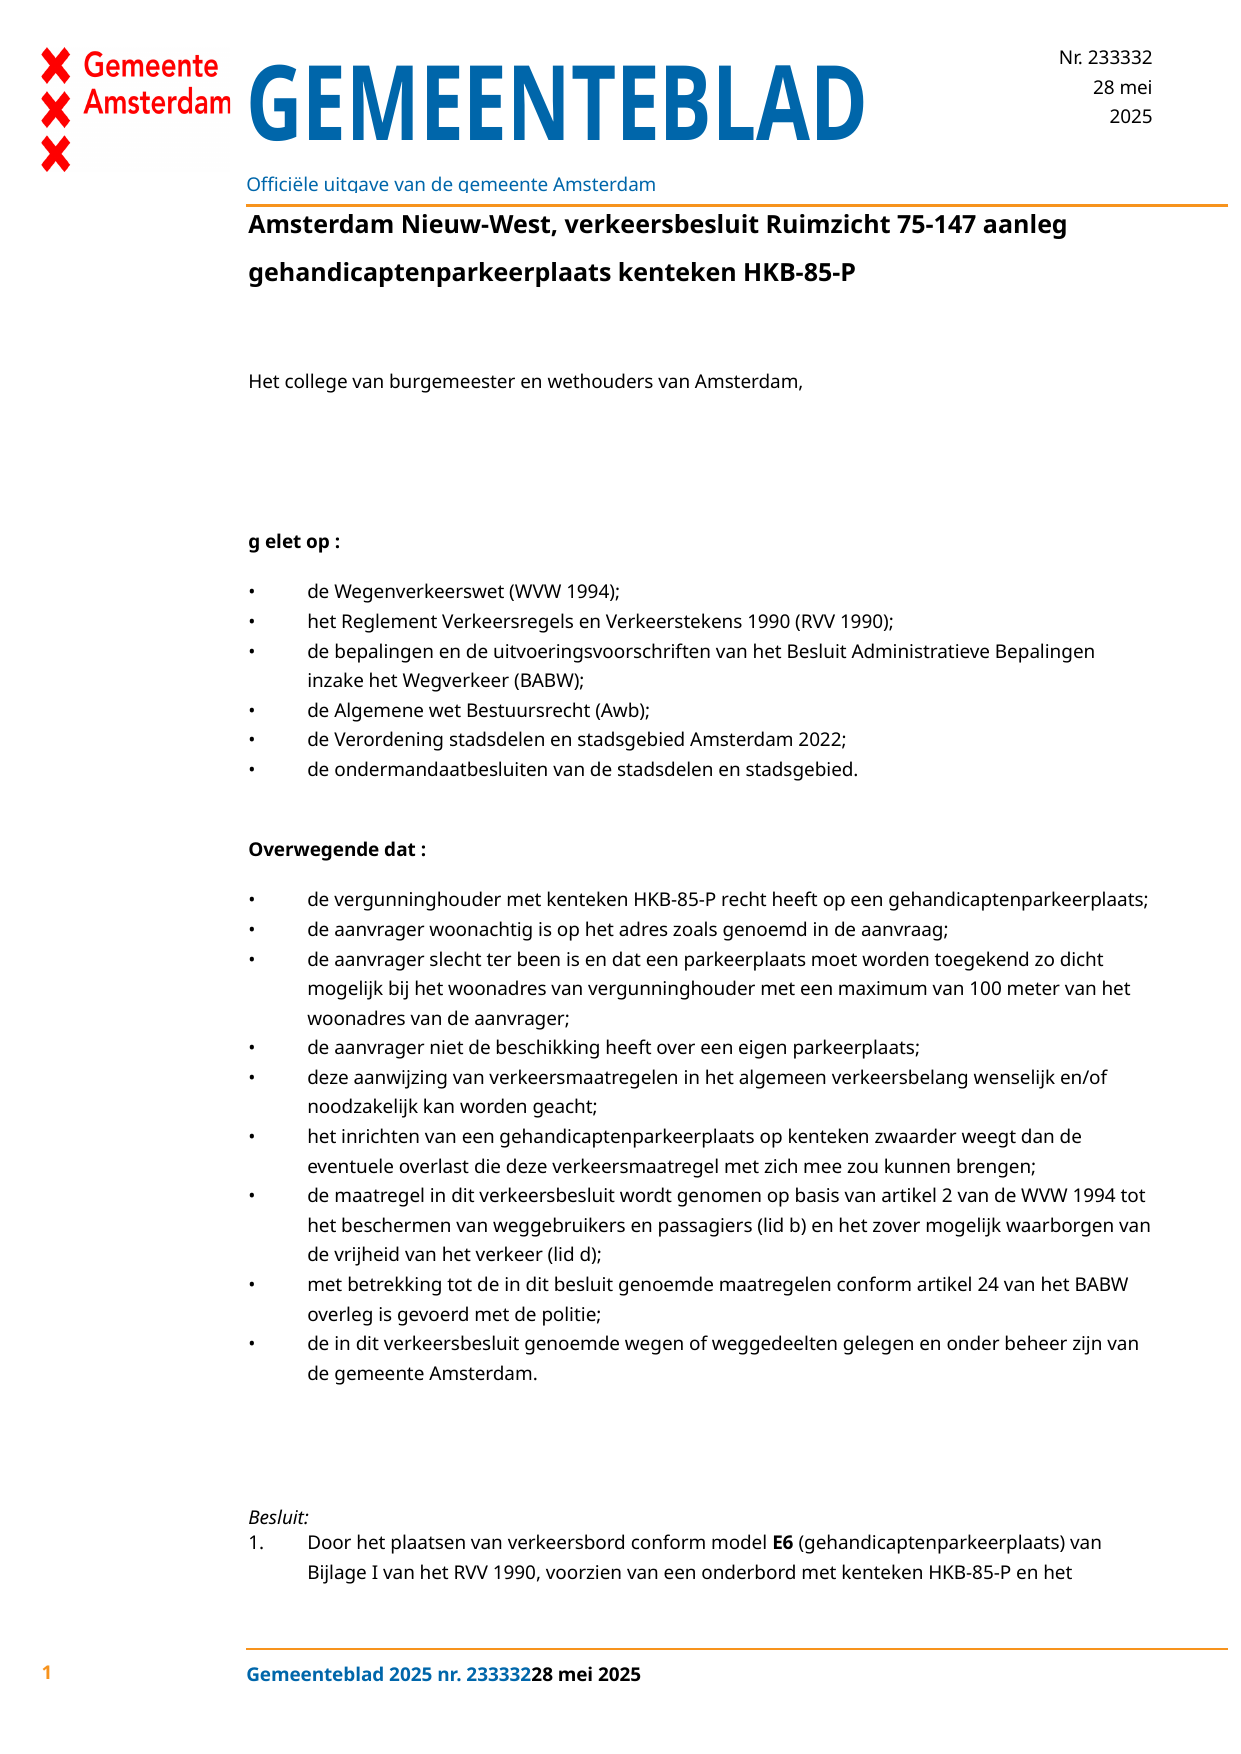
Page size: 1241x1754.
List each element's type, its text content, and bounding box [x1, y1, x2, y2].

list deze aanwijzing van verkeersmaatregelen in het algemeen verkeersbelang wenselijk en/of noodzakelijk kan worden geacht; [248, 1064, 1152, 1119]
list de vergunninghouder met kenteken HKB-85-P recht heeft op een gehandicaptenparkeerplaats; [248, 887, 1152, 912]
list de bepalingen en de uitvoeringsvoorschriften van het Besluit Administratieve Bepalingen inzake het Wegverkeer (BABW); [248, 638, 1152, 693]
list de ondermandaatbesluiten van de stadsdelen en stadsgebied. [248, 756, 1152, 782]
text Besluit: [248, 1504, 1152, 1529]
list de in dit verkeersbesluit genoemde wegen of weggedeelten gelegen en onder beheer zijn van de gemeente Amsterdam. [248, 1330, 1152, 1386]
list de Algemene wet Bestuursrecht (Awb); [248, 697, 1152, 723]
text g elet op : [248, 528, 1152, 554]
list het Reglement Verkeersregels en Verkeerstekens 1990 (RVV 1990); [248, 608, 1152, 634]
list met betrekking tot de in dit besluit genoemde maatregelen conform artikel 24 van het BABW overleg is gevoerd met de politie; [248, 1271, 1152, 1326]
list de Verordening stadsdelen en stadsgebied Amsterdam 2022; [248, 727, 1152, 752]
list de aanvrager slecht ter been is en dat een parkeerplaats moet worden toegekend zo dicht mogelijk bij het woonadres van vergunninghouder met een maximum van 100 meter van het woonadres van de aanvrager; [248, 946, 1152, 1031]
list Door het plaatsen van verkeersbord conform model E6 (gehandicaptenparkeerplaats) van Bijlage I van het RVV 1990, voorzien van een onderbord met kenteken HKB-85-P en het [248, 1529, 1152, 1585]
text Amsterdam Nieuw-West, verkeersbesluit Ruimzicht 75-147 aanleg gehandicaptenparkeerplaats kenteken HKB-85-P [248, 207, 1152, 288]
list de Wegenverkeerswet (WVW 1994); [248, 579, 1152, 604]
list de maatregel in dit verkeersbesluit wordt genomen op basis van artikel 2 van de WVW 1994 tot het beschermen van weggebruikers en passagiers (lid b) en het zover mogelijk waarborgen van de vrijheid van het verkeer (lid d); [248, 1182, 1152, 1267]
list het inrichten van een gehandicaptenparkeerplaats op kenteken zwaarder weegt dan de eventuele overlast die deze verkeersmaatregel met zich mee zou kunnen brengen; [248, 1123, 1152, 1178]
list de aanvrager niet de beschikking heeft over een eigen parkeerplaats; [248, 1034, 1152, 1060]
picture [41, 47, 231, 172]
list de aanvrager woonachtig is op het adres zoals genoemd in de aanvraag; [248, 916, 1152, 942]
text Het college van burgemeester en wethouders van Amsterdam, [248, 368, 1152, 394]
text Overwegende dat : [248, 836, 1152, 862]
